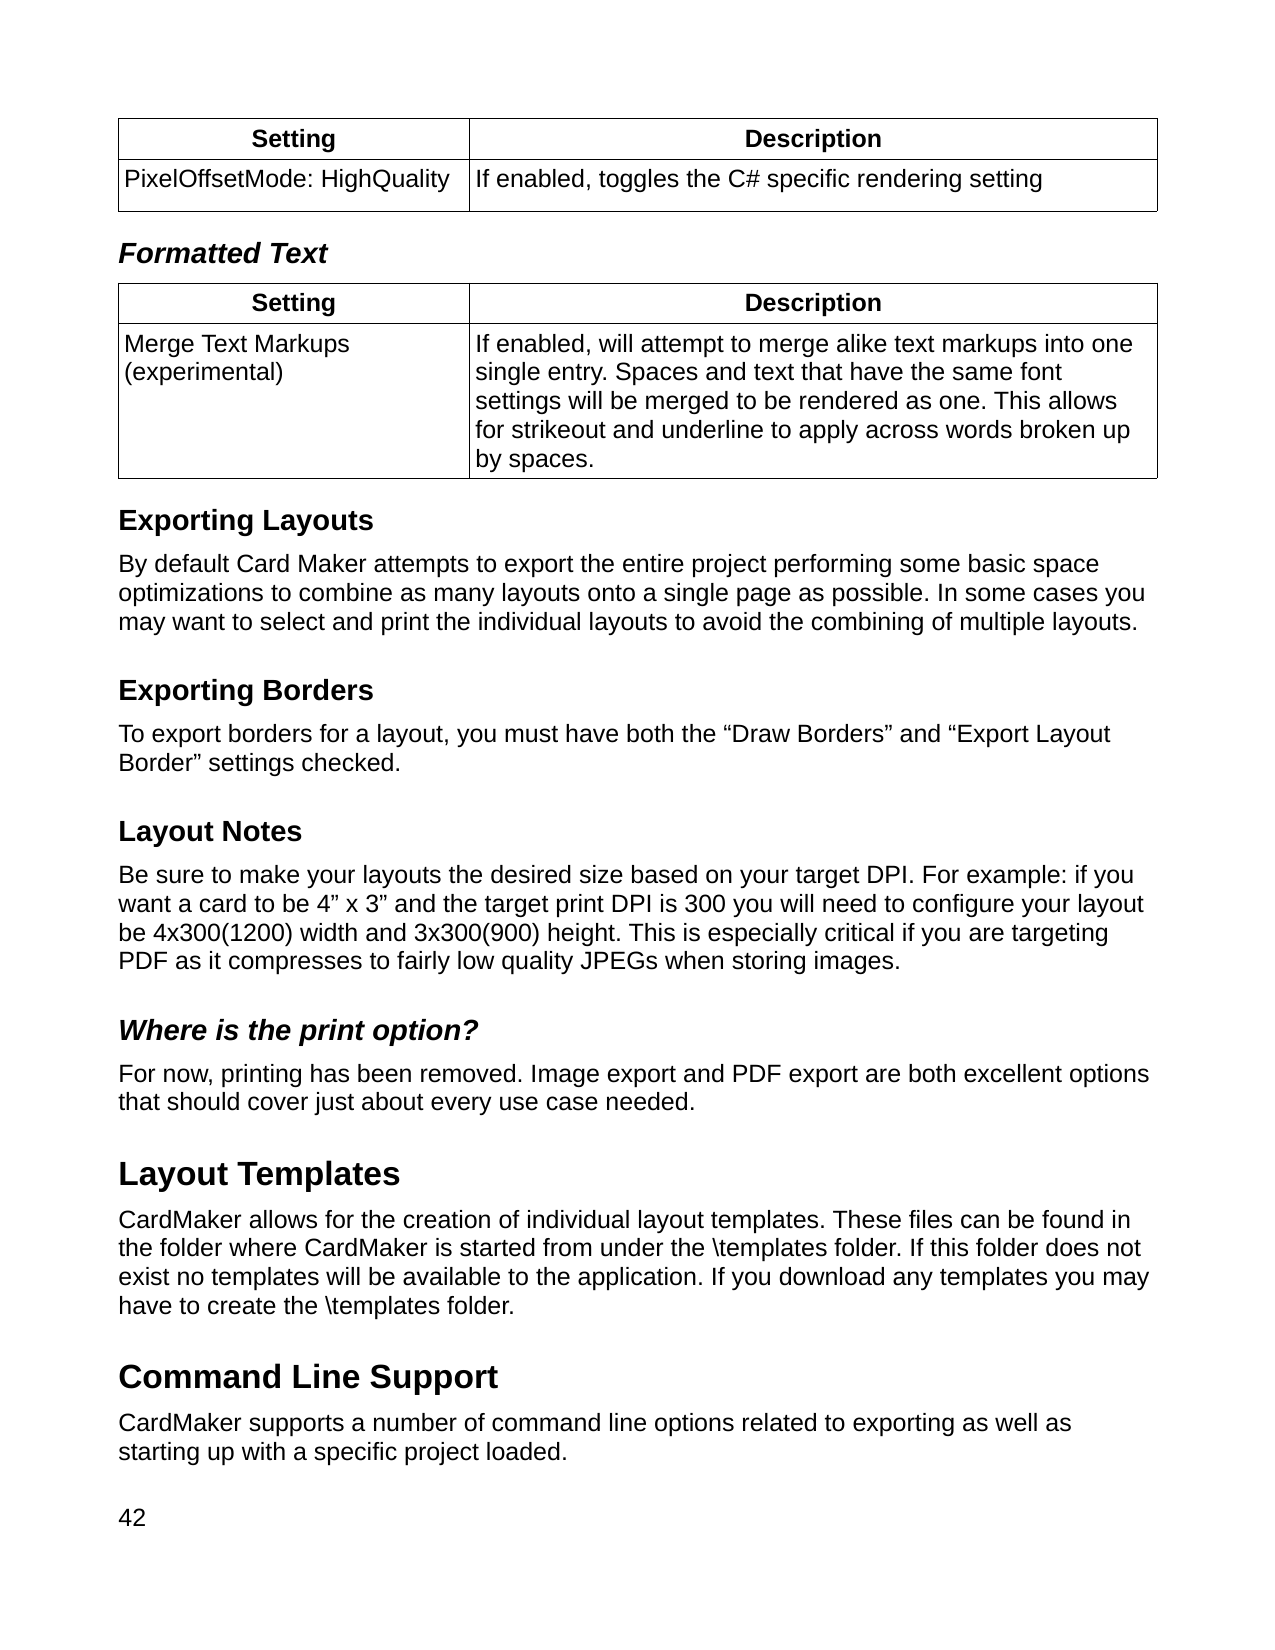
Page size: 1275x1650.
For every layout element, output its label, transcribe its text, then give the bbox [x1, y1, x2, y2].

subtitle Formatted Text [118, 236, 1157, 270]
subtitle Exporting Layouts [118, 503, 1157, 537]
text By default Card Maker attempts to export the entire project performing some basic space optimizations to combine as many layouts onto a single page as possible. In some cases you may want to select and print the individual layouts to avoid the combining of multiple layouts. [118, 549, 1157, 635]
text CardMaker allows for the creation of individual layout templates. These files can be found in the folder where CardMaker is started from under the \templates folder. If this folder does not exist no templates will be available to the application. If you download any templates you may have to create the \templates folder. [118, 1205, 1157, 1320]
table_header Setting [119, 119, 469, 158]
subtitle Layout Notes [118, 814, 1157, 847]
subtitle Where is the print option? [118, 1012, 1157, 1046]
table_cell Merge Text Markups (experimental) [119, 324, 469, 478]
subtitle Exporting Borders [118, 673, 1157, 706]
table_cell PixelOffsetMode: HighQuality [119, 160, 469, 211]
subtitle Layout Templates [118, 1153, 1157, 1192]
table_cell If enabled, toggles the C# specific rendering setting [470, 160, 1157, 211]
subtitle Command Line Support [118, 1357, 1157, 1396]
text CardMaker supports a number of command line options related to exporting as well as starting up with a specific project loaded. [118, 1408, 1157, 1466]
text For now, printing has been removed. Image export and PDF export are both excellent options that should cover just about every use case needed. [118, 1058, 1157, 1116]
table_cell If enabled, will attempt to merge alike text markups into one single entry. Spaces and text that have the same font settings will be merged to be rendered as one. This allows for strikeout and underline to apply across words broken up by spaces. [470, 324, 1157, 478]
text Be sure to make your layouts the desired size based on your target DPI. For example: if you want a card to be 4” x 3” and the target print DPI is 300 you will need to configure your layout be 4x300(1200) width and 3x300(900) height. This is especially critical if you are targeting PDF as it compresses to fairly low quality JPEGs when storing images. [118, 860, 1157, 975]
table_header Description [470, 284, 1157, 323]
table_header Setting [119, 284, 469, 323]
table_header Description [470, 119, 1157, 158]
text To export borders for a layout, you must have both the “Draw Borders” and “Export Layout Border” settings checked. [118, 719, 1157, 776]
